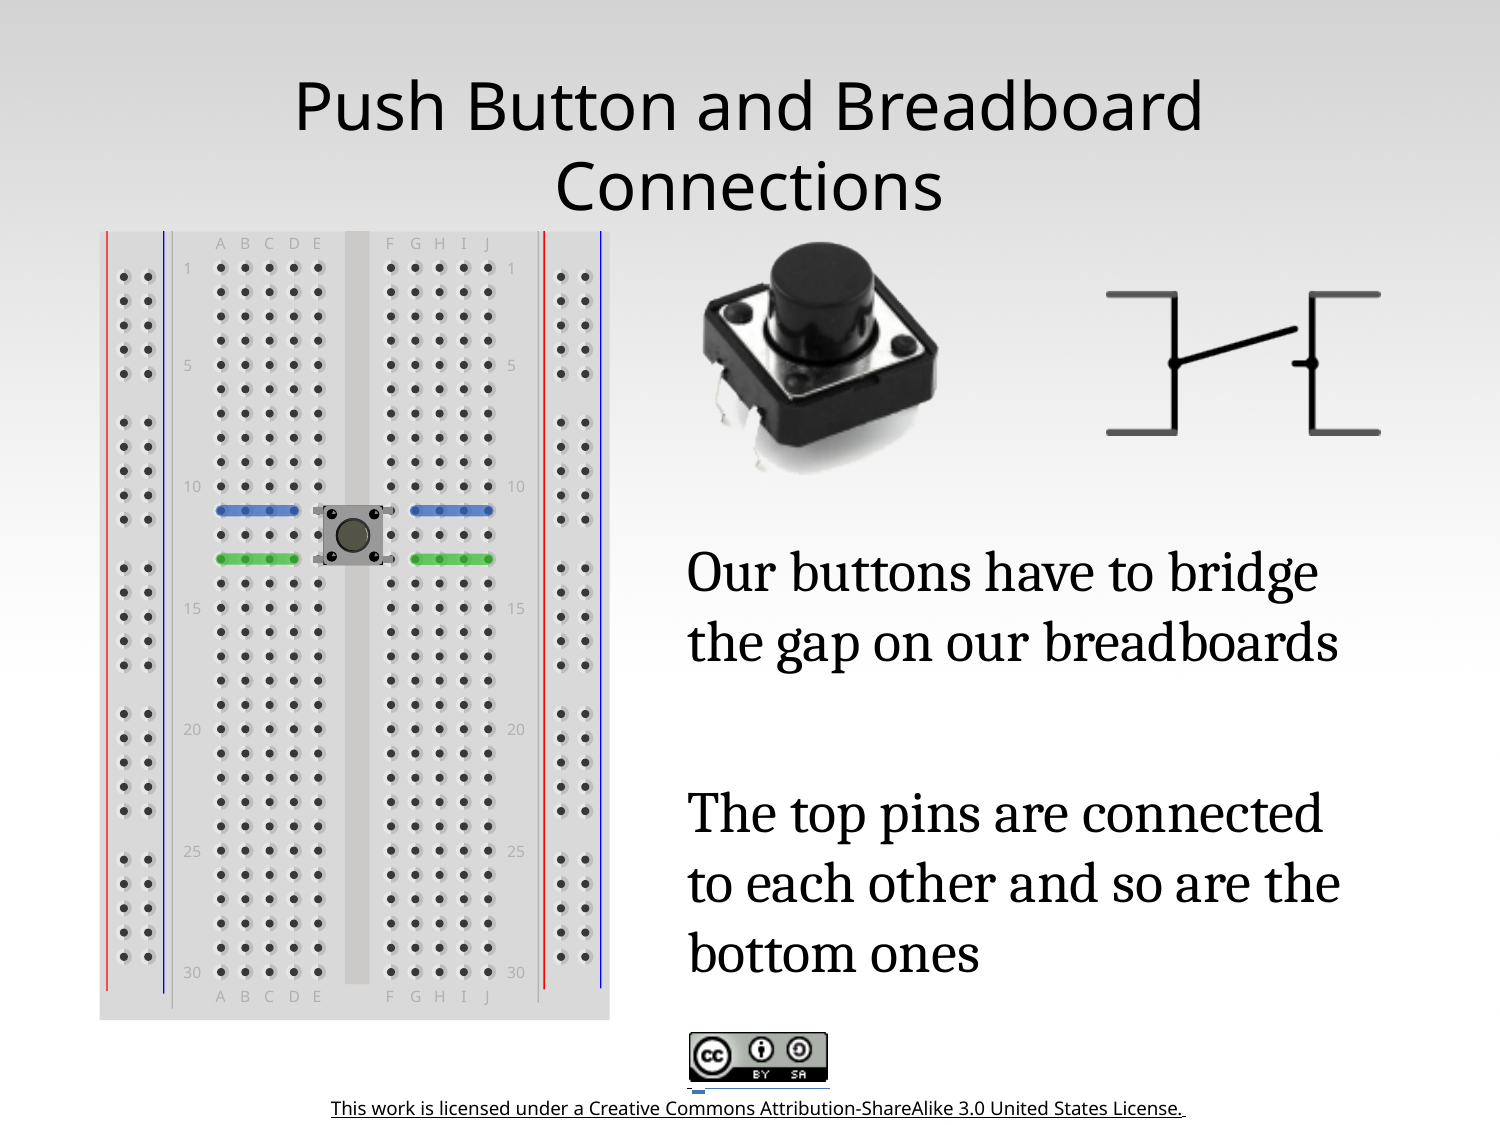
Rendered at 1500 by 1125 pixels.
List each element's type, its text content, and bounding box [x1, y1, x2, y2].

picture [0, 0, 1500, 1125]
list Our buttons have to bridge the gap on our breadboards The top pins are connected to each other and so are the bottom ones [672, 525, 1370, 1031]
title Push Button and Breadboard Connections [112, 50, 1388, 238]
